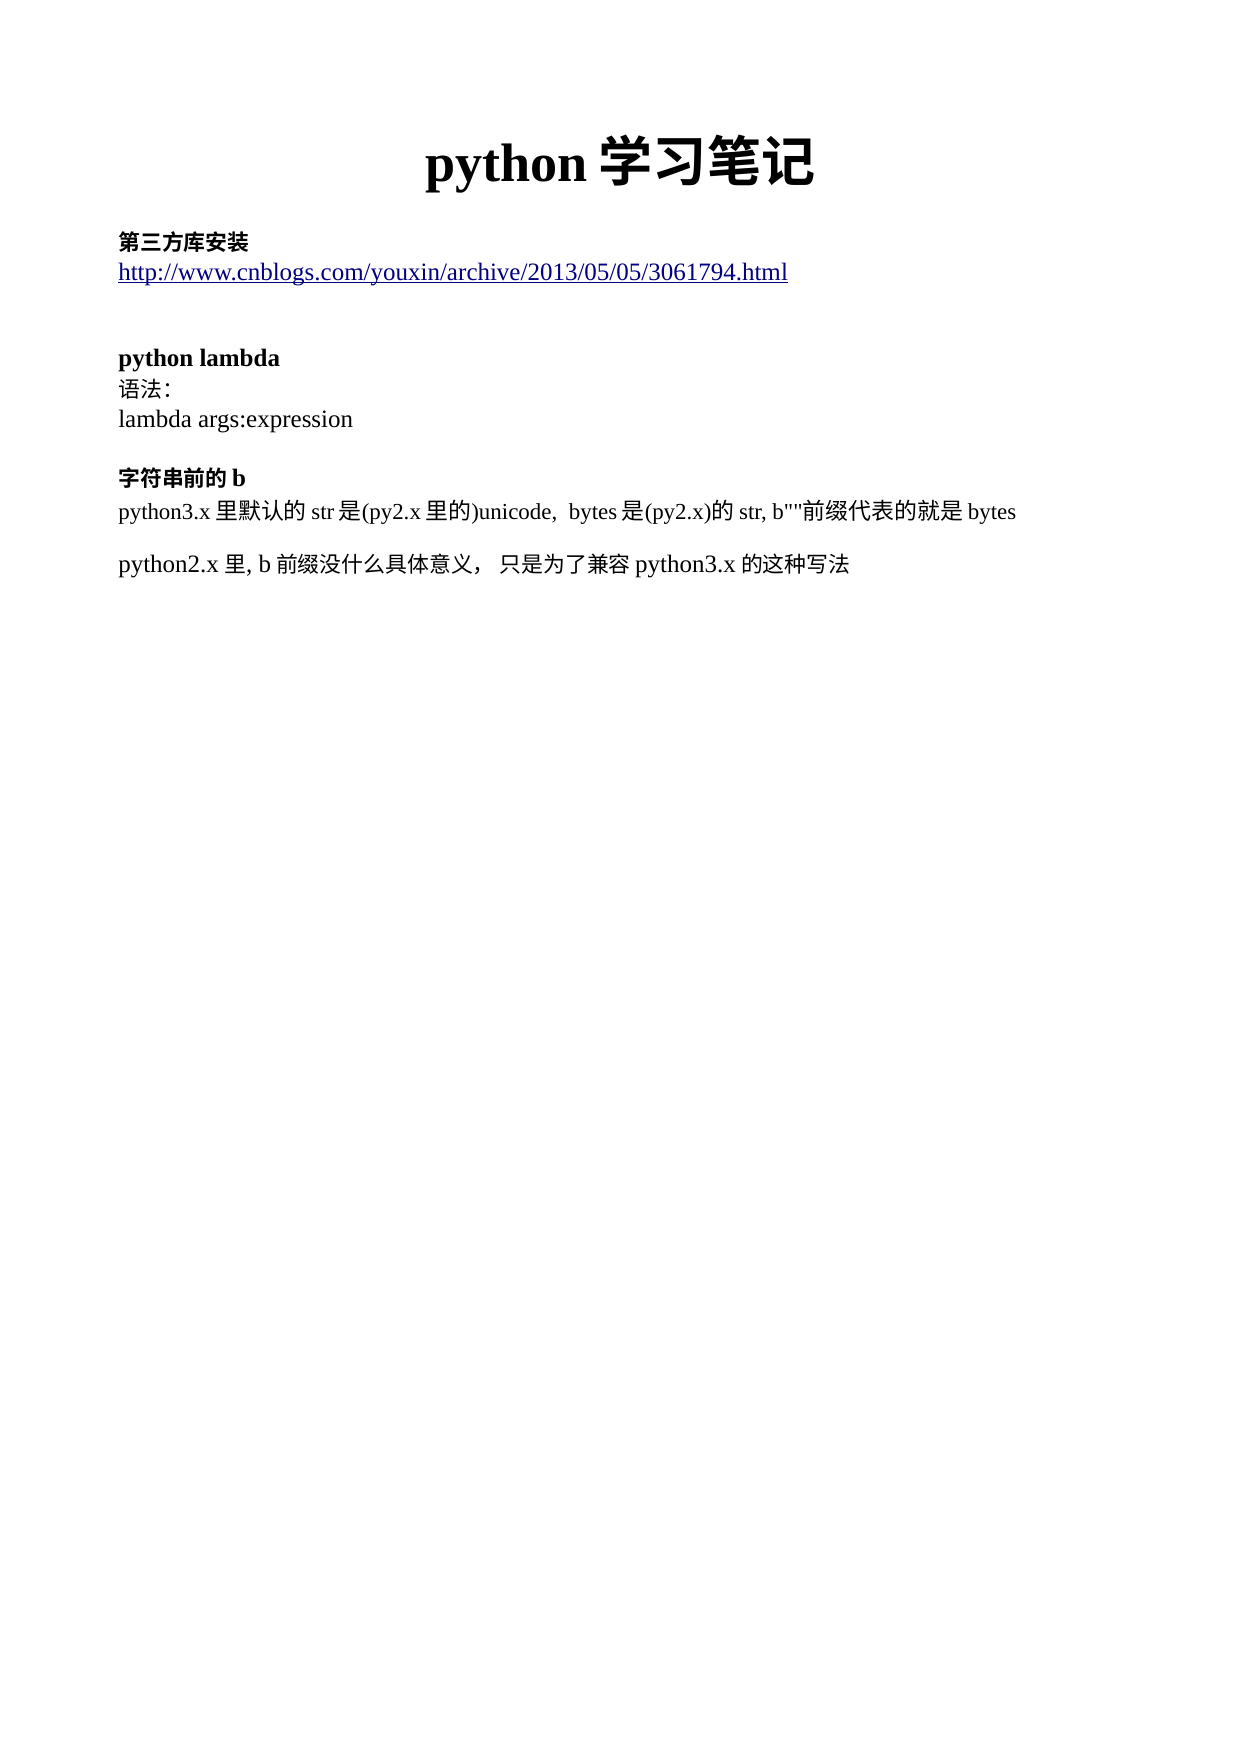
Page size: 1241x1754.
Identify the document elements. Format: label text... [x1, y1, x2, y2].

text 字符串前的b [118, 461, 1122, 493]
text 语法： [118, 372, 1122, 404]
text python2.x里, b前缀没什么具体意义， 只是为了兼容python3.x的这种写法 [118, 547, 1122, 579]
text python学习笔记 [118, 118, 1122, 197]
text 第三方库安装 [118, 225, 1122, 257]
text lambda args:expression [118, 404, 1122, 432]
text http://www.cnblogs.com/youxin/archive/2013/05/05/3061794.html [118, 257, 1122, 286]
text python lambda [118, 343, 1122, 372]
text python3.x里默认的str是(py2.x里的)unicode, bytes是(py2.x)的str, b""前缀代表的就是bytes [118, 493, 1122, 526]
